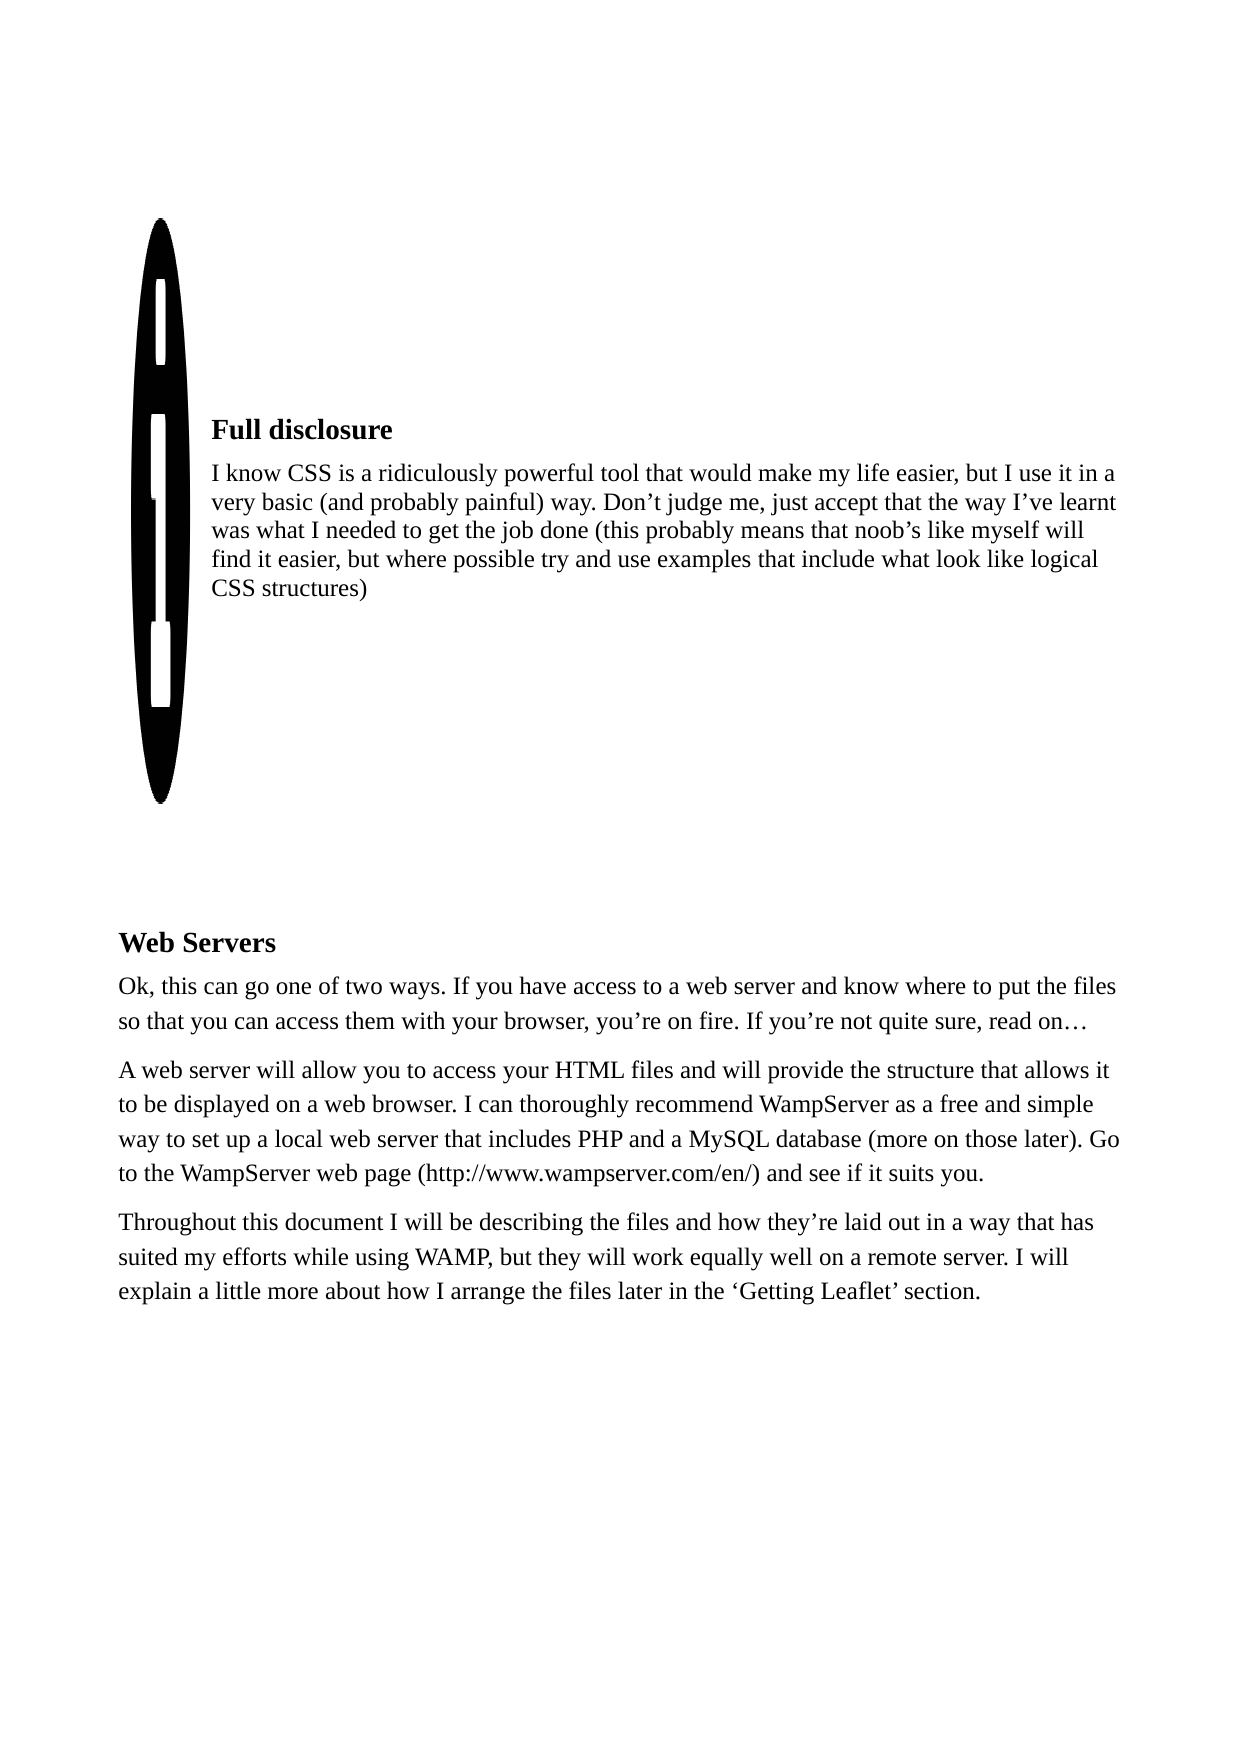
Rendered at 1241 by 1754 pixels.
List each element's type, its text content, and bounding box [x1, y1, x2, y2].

text Throughout this document I will be describing the files and how they’re laid out in a way that has suited my efforts while using WAMP, but they will work equally well on a remote server. I will explain a little more about how I arrange the files later in the ‘Getting Leaflet’ section. [118, 1207, 1122, 1305]
text Ok, this can go one of two ways. If you have access to a web server and know where to put the files so that you can access them with your browser, you’re on fire. If you’re not quite sure, read on… [118, 971, 1122, 1034]
table_header [118, 118, 208, 911]
text A web server will allow you to access your HTML files and will provide the structure that allows it to be displayed on a web browser. I can thoroughly recommend WampServer as a free and simple way to set up a local web server that includes PHP and a MySQL database (more on those later). Go to the WampServer web page (http://www.wampserver.com/en/) and see if it suits you. [118, 1055, 1122, 1187]
subtitle Web Servers [118, 925, 1122, 959]
table_header Full disclosure I know CSS is a ridiculously powerful tool that would make my life easier, but I use it in a very basic (and probably painful) way. Don’t judge me, just accept that the way I’ve learnt was what I needed to get the job done (this probably means that noob’s like myself will find it easier, but where possible try and use examples that include what look like logical CSS structures) [208, 118, 1122, 911]
picture [121, 121, 200, 903]
